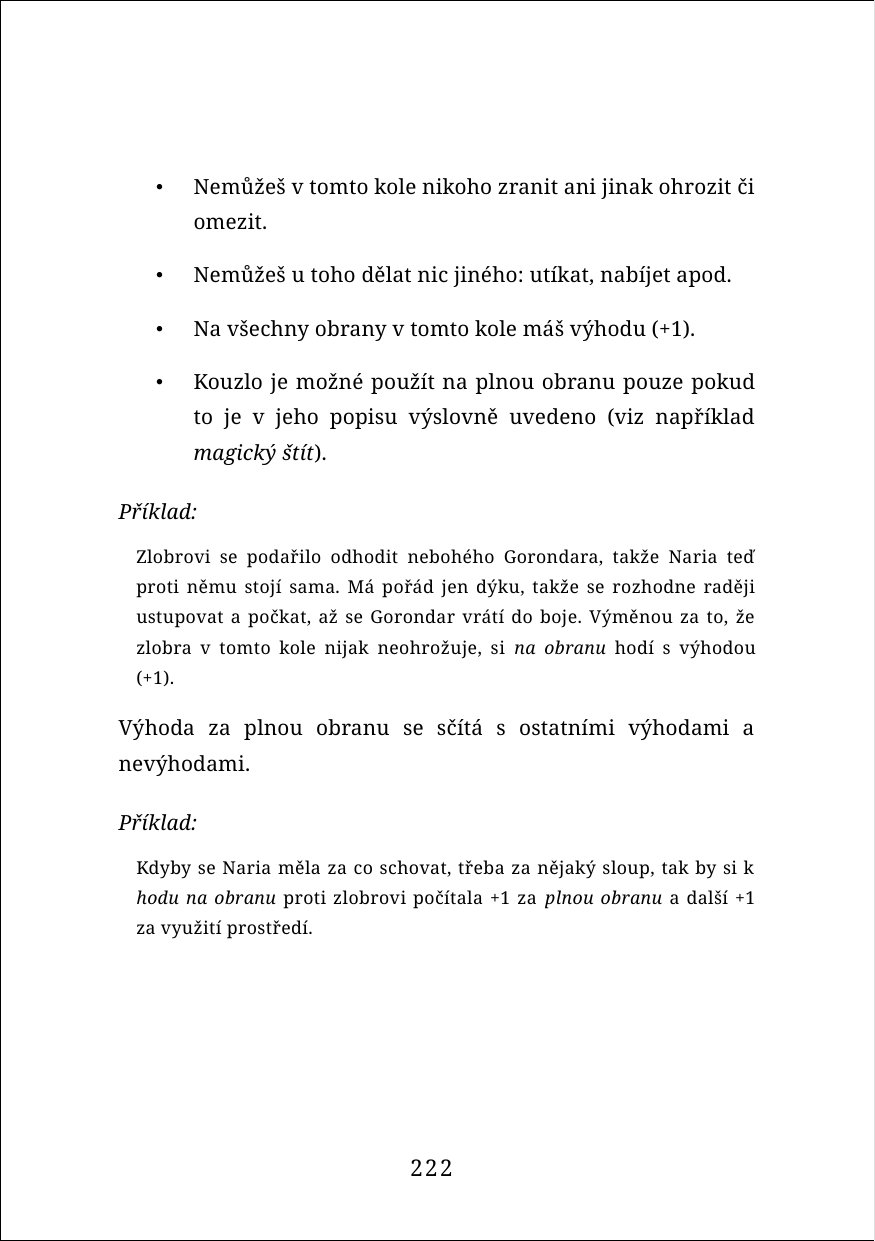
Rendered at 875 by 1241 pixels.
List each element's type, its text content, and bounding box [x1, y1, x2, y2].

list Na všechny obrany v tomto kole máš výhodu (+1). [156, 314, 756, 342]
text Příklad: [118, 808, 756, 836]
text Výhoda za plnou obranu se sčítá s ostatními výhodami a nevýhodami. [118, 713, 756, 777]
list Nemůžeš v tomto kole nikoho zranit ani jinak ohrozit či omezit. [156, 172, 756, 236]
list Kouzlo je možné použít na plnou obranu pouze pokud to je v jeho popisu výslovně uvedeno (viz například magický štít). [156, 367, 756, 466]
text Zlobrovi se podařilo odhodit nebohého Gorondara, takže Naria teď proti němu stojí sama. Má pořád jen dýku, takže se rozhodne raději ustupovat a počkat, až se Gorondar vrátí do boje. Výměnou za to, že zlobra v tomto kole nijak neohrožuje, si na obranu hodí s výhodou (+1). [136, 544, 756, 689]
text Kdyby se Naria měla za co schovat, třeba za nějaký sloup, tak by si k hodu na obranu proti zlobrovi počítala +1 za plnou obranu a další +1 za využití prostředí. [136, 855, 756, 940]
list Nemůžeš u toho dělat nic jiného: utíkat, nabíjet apod. [156, 261, 756, 289]
text Příklad: [118, 497, 756, 526]
